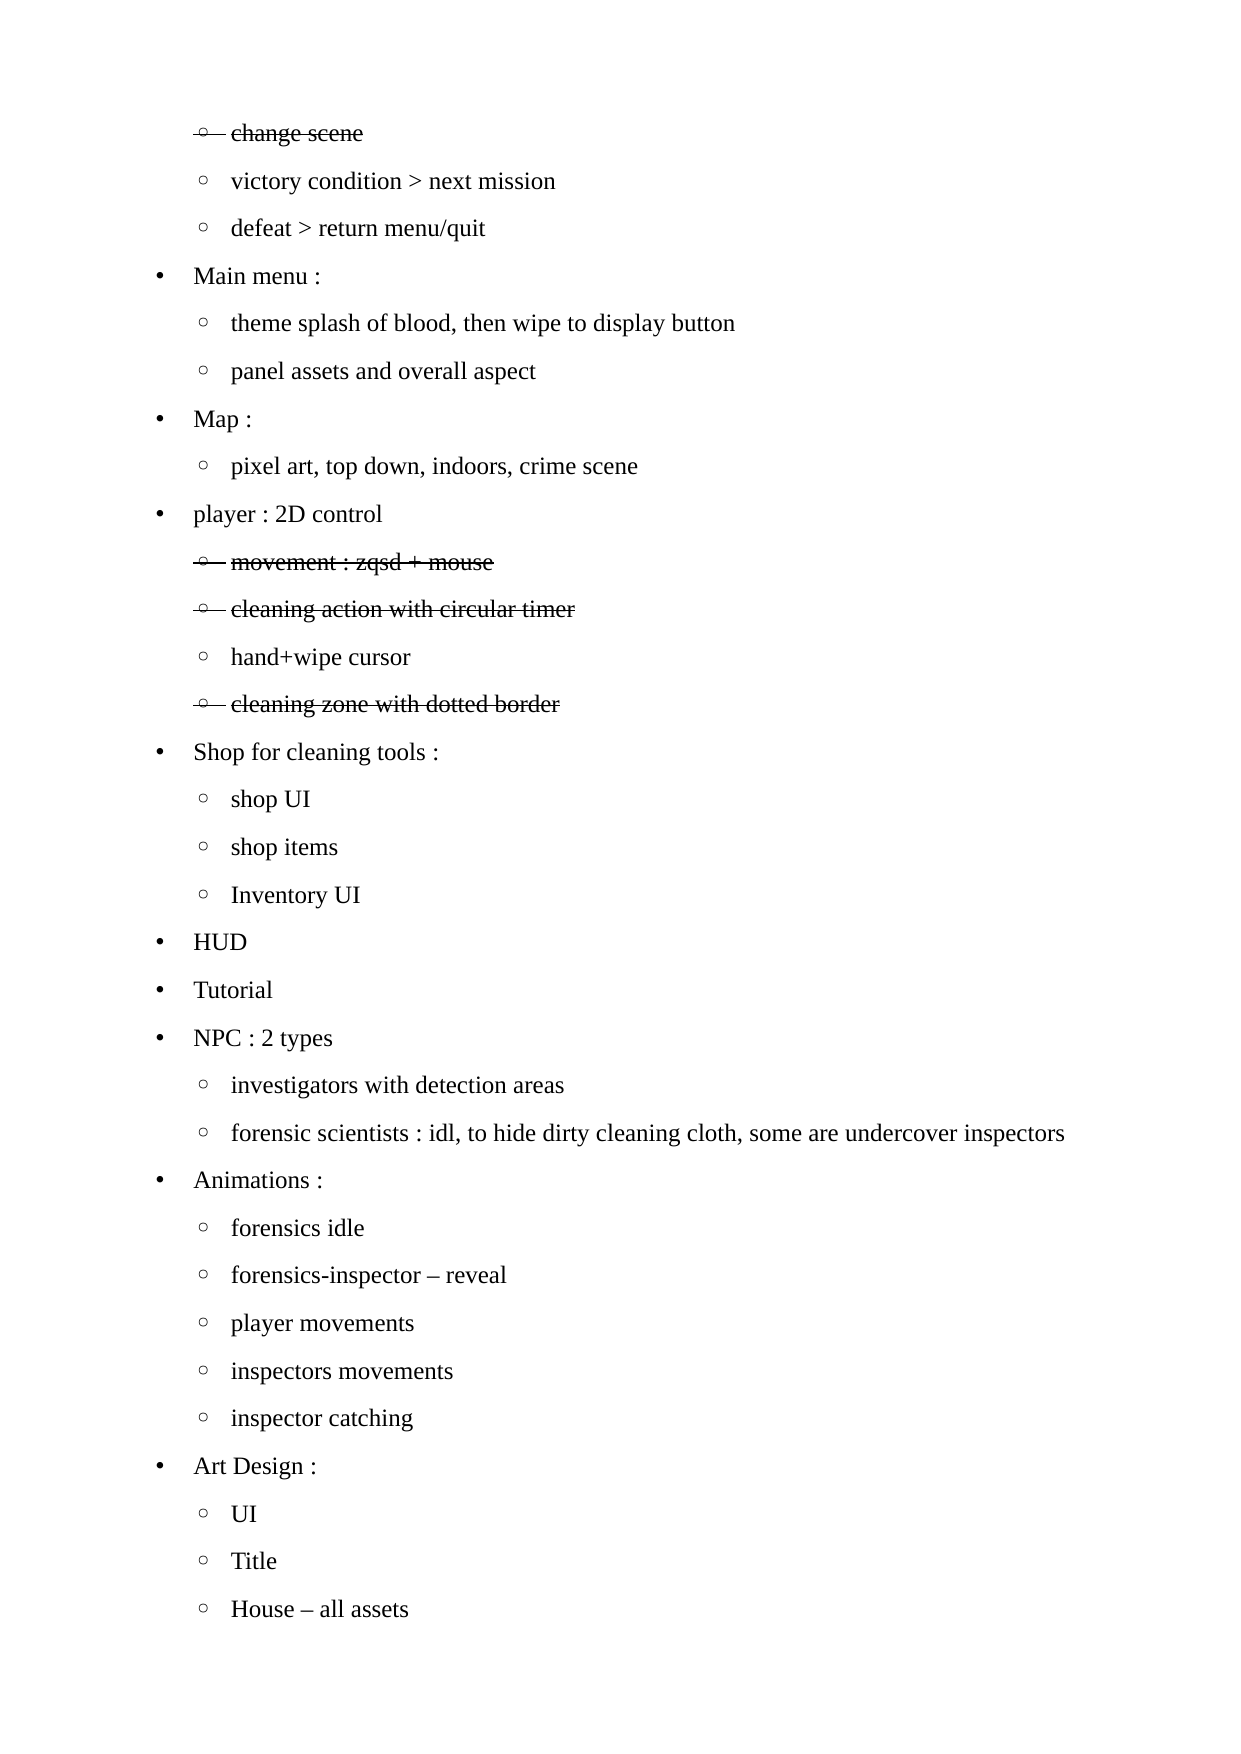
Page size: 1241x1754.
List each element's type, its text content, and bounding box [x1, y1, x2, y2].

list hand+wipe cursor [193, 642, 1122, 671]
list forensics idle [193, 1213, 1122, 1242]
list shop UI [193, 784, 1122, 813]
list NPC : 2 types [156, 1023, 1122, 1051]
list forensic scientists : idl, to hide dirty cleaning cloth, some are undercover inspectors [193, 1118, 1122, 1147]
list Animations : [156, 1165, 1122, 1194]
list inspectors movements [193, 1356, 1122, 1384]
list player : 2D control [156, 499, 1122, 528]
list cleaning action with circular timer [193, 594, 1122, 623]
list Tutorial [156, 975, 1122, 1004]
list cleaning zone with dotted border [193, 689, 1122, 718]
list House – all assets [193, 1594, 1122, 1623]
list theme splash of blood, then wipe to display button [193, 308, 1122, 337]
list inspector catching [193, 1403, 1122, 1432]
list UI [193, 1499, 1122, 1527]
list Inventory UI [193, 880, 1122, 908]
list Map : [156, 404, 1122, 432]
list player movements [193, 1308, 1122, 1337]
list HUD [156, 927, 1122, 956]
list defeat > return menu/quit [193, 213, 1122, 242]
list investigators with detection areas [193, 1070, 1122, 1099]
list movement : zqsd + mouse [193, 547, 1122, 575]
list forensics-inspector – reveal [193, 1261, 1122, 1289]
list Shop for cleaning tools : [156, 737, 1122, 766]
list shop items [193, 832, 1122, 861]
list Title [193, 1546, 1122, 1575]
list panel assets and overall aspect [193, 356, 1122, 385]
list change scene [193, 118, 1122, 147]
list Art Design : [156, 1451, 1122, 1480]
list victory condition > next mission [193, 166, 1122, 194]
list pixel art, top down, indoors, crime scene [193, 451, 1122, 480]
list Main menu : [156, 261, 1122, 290]
